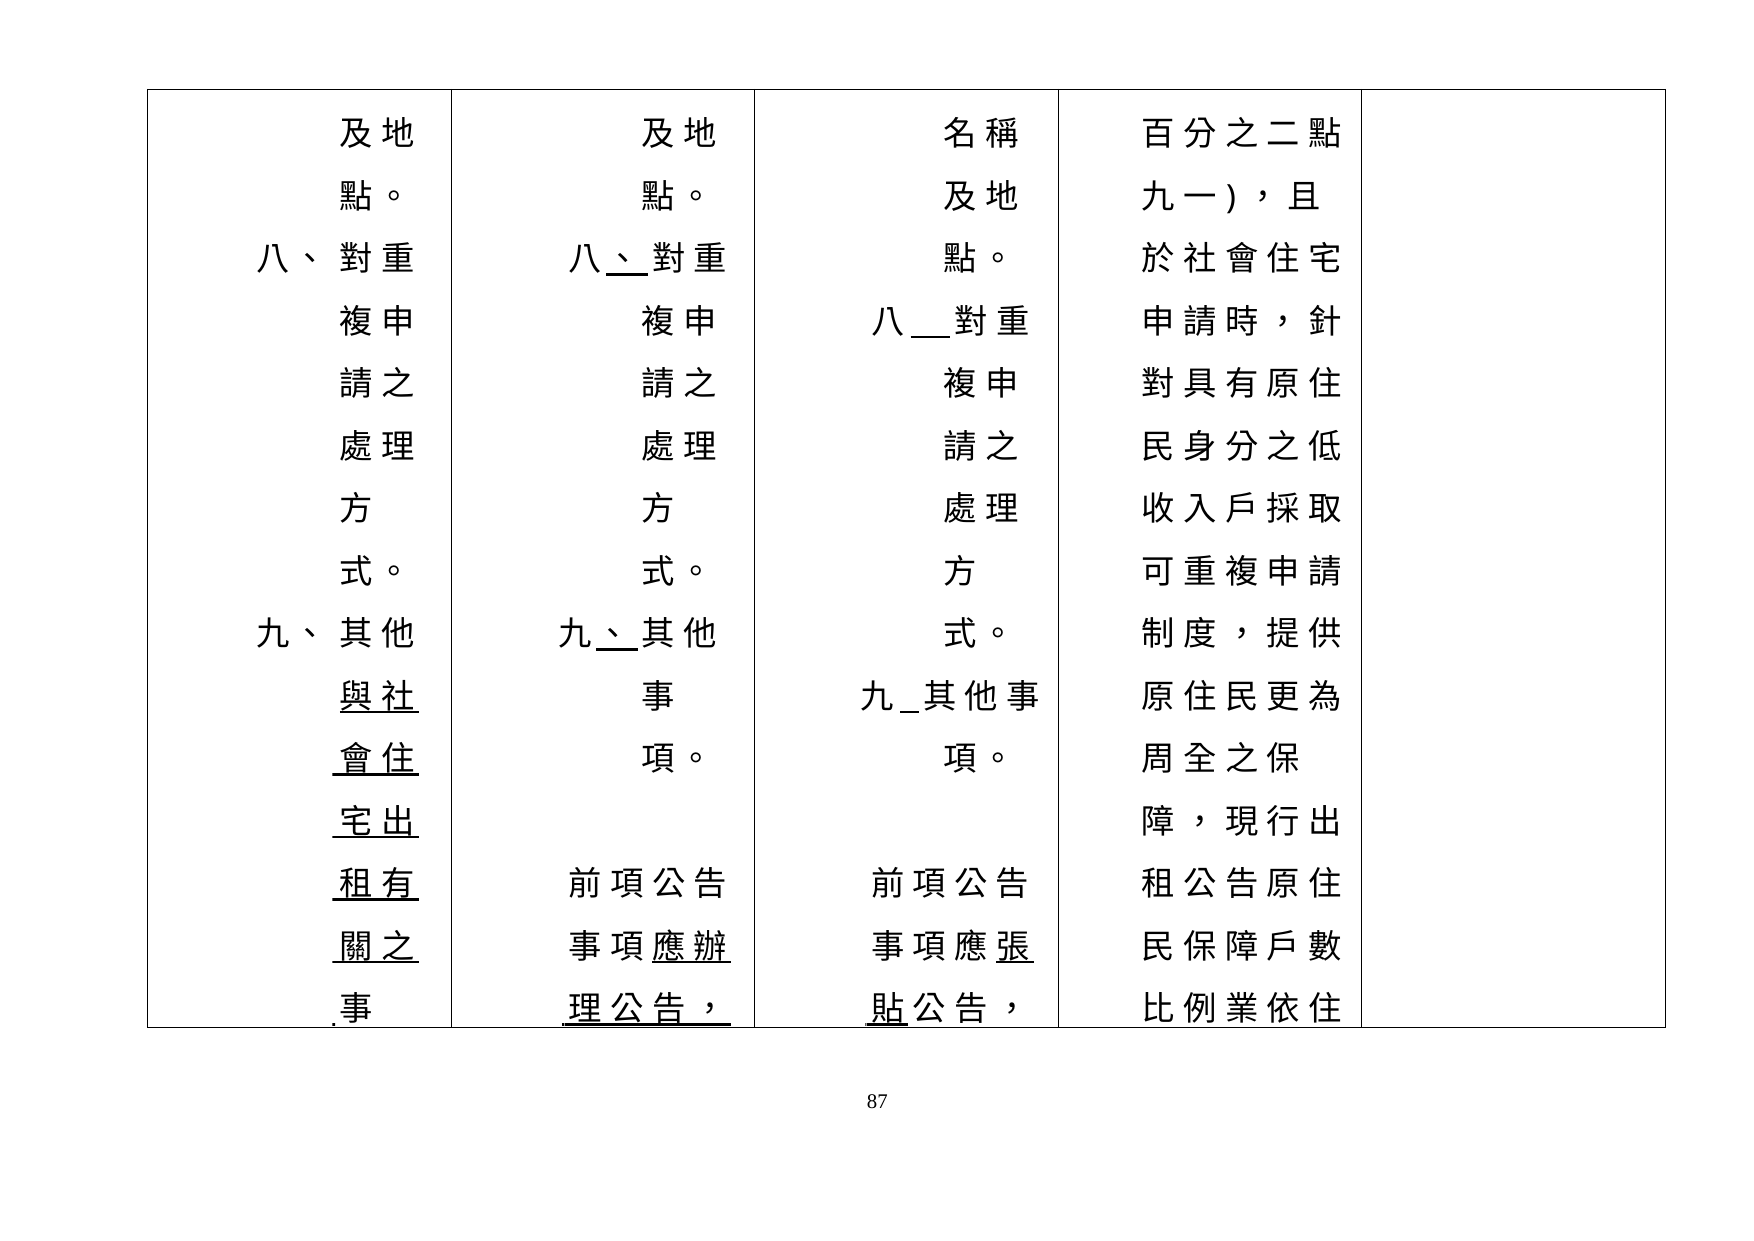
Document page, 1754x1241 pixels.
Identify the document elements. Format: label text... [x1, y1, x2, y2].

table_cell 及地點。 八、對重複申請之處理方式。 九、其他事項。 前項公告事項應辦理公告， [452, 90, 754, 1027]
table_cell 名稱及地點。 八 對重複申請之處理方式。 九 其他事項。 前項公告事項應張貼公告， [755, 90, 1058, 1027]
table_cell 及地點。 八、對重複申請之處理方式。 九、其他與社會住宅出租有關之事 [148, 90, 451, 1027]
table_cell [1362, 90, 1665, 1027]
table_cell 百分之二點九一)，且於社會住宅申請時，針對具有原住民身分之低收入戶採取可重複申請制度，提供原住民更為周全之保障，現行出租公告原住民保障戶數比例業依住 [1059, 90, 1361, 1027]
